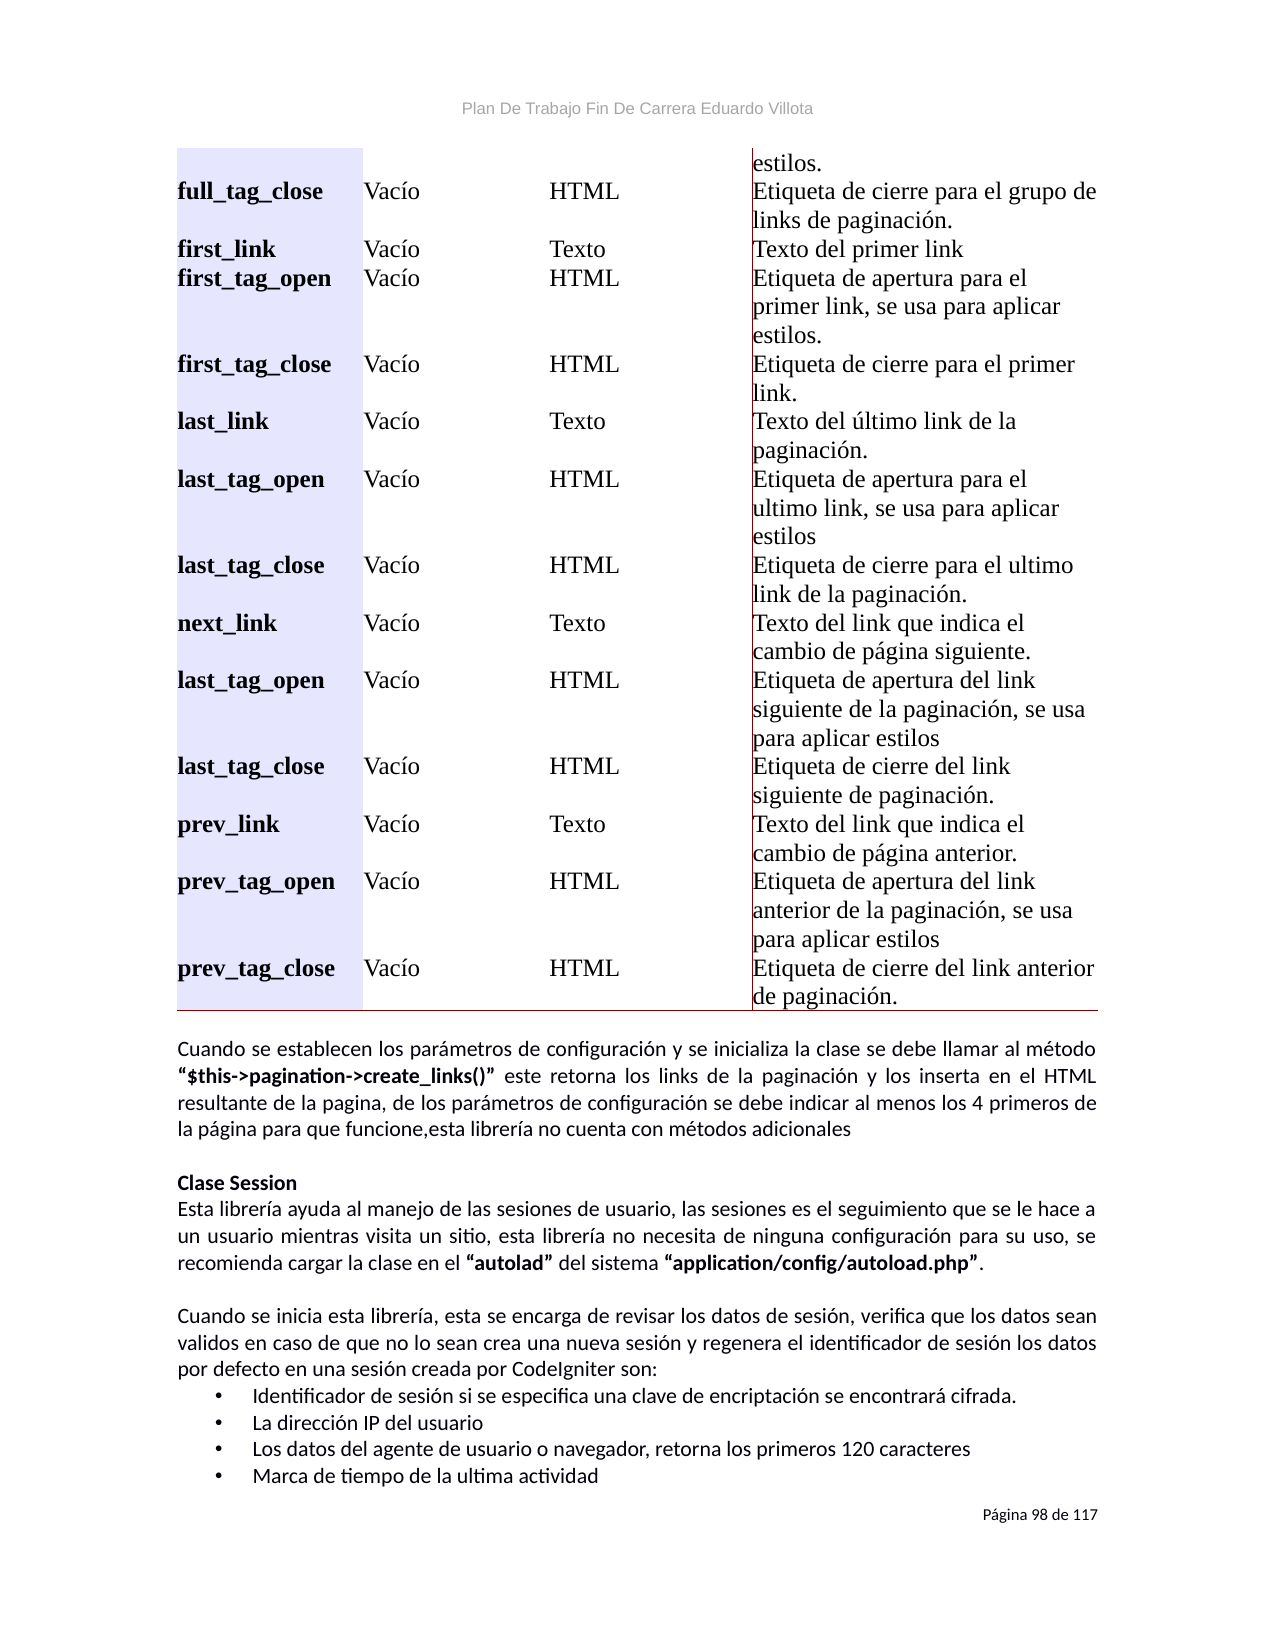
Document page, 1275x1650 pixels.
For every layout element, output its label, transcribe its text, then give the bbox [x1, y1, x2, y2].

table_cell [549, 148, 752, 176]
text Cuando se establecen los parámetros de configuración y se inicializa la clase se debe llamar al método “$this->pagination->create_links()” este retorna los links de la paginación y los inserta en el HTML resultante de la pagina, de los parámetros de configuración se debe indicar al menos los 4 primeros de la página para que funcione,esta librería no cuenta con métodos adicionales [177, 1035, 1098, 1142]
table_cell Texto del último link de la paginación. [753, 406, 1097, 464]
table_cell Vacío [363, 406, 549, 464]
table_cell HTML [549, 263, 752, 349]
list Marca de tiempo de la ultima actividad [215, 1462, 1098, 1489]
list Los datos del agente de usuario o navegador, retorna los primeros 120 caracteres [215, 1435, 1098, 1462]
list Identificador de sesión si se especifica una clave de encriptación se encontrará cifrada. [215, 1382, 1098, 1409]
table_cell HTML [549, 866, 752, 953]
table_cell Etiqueta de cierre para el primer link. [753, 349, 1097, 406]
table_cell Etiqueta de apertura del link siguiente de la paginación, se usa para aplicar estilos [753, 665, 1097, 751]
table_cell last_tag_open [177, 665, 363, 751]
table_cell Vacío [363, 608, 549, 665]
table_cell first_tag_close [177, 349, 363, 406]
table_cell prev_tag_close [177, 953, 363, 1010]
text Clase Session [177, 1169, 1098, 1195]
list La dirección IP del usuario [215, 1409, 1098, 1435]
table_cell Etiqueta de cierre del link anterior de paginación. [753, 953, 1097, 1010]
table_cell HTML [549, 953, 752, 1010]
table_cell prev_link [177, 809, 363, 866]
table_cell HTML [549, 665, 752, 751]
table_cell Etiqueta de cierre para el ultimo link de la paginación. [753, 550, 1097, 608]
table_cell first_link [177, 234, 363, 263]
table_cell Texto del link que indica el cambio de página siguiente. [753, 608, 1097, 665]
table_cell Vacío [363, 550, 549, 608]
table_cell last_link [177, 406, 363, 464]
table_cell HTML [549, 550, 752, 608]
table_cell Texto del primer link [753, 234, 1097, 263]
table_cell Texto [549, 809, 752, 866]
table_cell Vacío [363, 234, 549, 263]
table_cell Vacío [363, 953, 549, 1010]
text Esta librería ayuda al manejo de las sesiones de usuario, las sesiones es el seguimiento que se le hace a un usuario mientras visita un sitio, esta librería no necesita de ninguna configuración para su uso, se recomienda cargar la clase en el “autolad” del sistema “application/config/autoload.php”. [177, 1195, 1098, 1275]
table_cell Vacío [363, 349, 549, 406]
table_cell HTML [549, 176, 752, 234]
table_cell Etiqueta de cierre del link siguiente de paginación. [753, 751, 1097, 809]
text Cuando se inicia esta librería, esta se encarga de revisar los datos de sesión, verifica que los datos sean validos en caso de que no lo sean crea una nueva sesión y regenera el identificador de sesión los datos por defecto en una sesión creada por CodeIgniter son: [177, 1302, 1098, 1382]
table_cell Vacío [363, 665, 549, 751]
table_cell Vacío [363, 176, 549, 234]
table_cell Etiqueta de apertura para el primer link, se usa para aplicar estilos. [753, 263, 1097, 349]
table_cell prev_tag_open [177, 866, 363, 953]
table_cell Vacío [363, 464, 549, 550]
table_cell next_link [177, 608, 363, 665]
table_cell Texto [549, 608, 752, 665]
table_cell HTML [549, 464, 752, 550]
table_cell Texto del link que indica el cambio de página anterior. [753, 809, 1097, 866]
table_cell Texto [549, 406, 752, 464]
table_cell Vacío [363, 751, 549, 809]
table_cell HTML [549, 751, 752, 809]
table_cell Vacío [363, 809, 549, 866]
table_cell Vacío [363, 866, 549, 953]
table_cell HTML [549, 349, 752, 406]
table_cell Etiqueta de apertura del link anterior de la paginación, se usa para aplicar estilos [753, 866, 1097, 953]
table_cell last_tag_open [177, 464, 363, 550]
table_cell Etiqueta de cierre para el grupo de links de paginación. [753, 176, 1097, 234]
table_cell estilos. [753, 148, 1097, 176]
table_cell first_tag_open [177, 263, 363, 349]
table_cell Vacío [363, 263, 549, 349]
table_cell last_tag_close [177, 550, 363, 608]
table_cell [177, 148, 363, 176]
table_cell last_tag_close [177, 751, 363, 809]
table_cell Etiqueta de apertura para el ultimo link, se usa para aplicar estilos [753, 464, 1097, 550]
table_cell [363, 148, 549, 176]
table_cell full_tag_close [177, 176, 363, 234]
table_cell Texto [549, 234, 752, 263]
